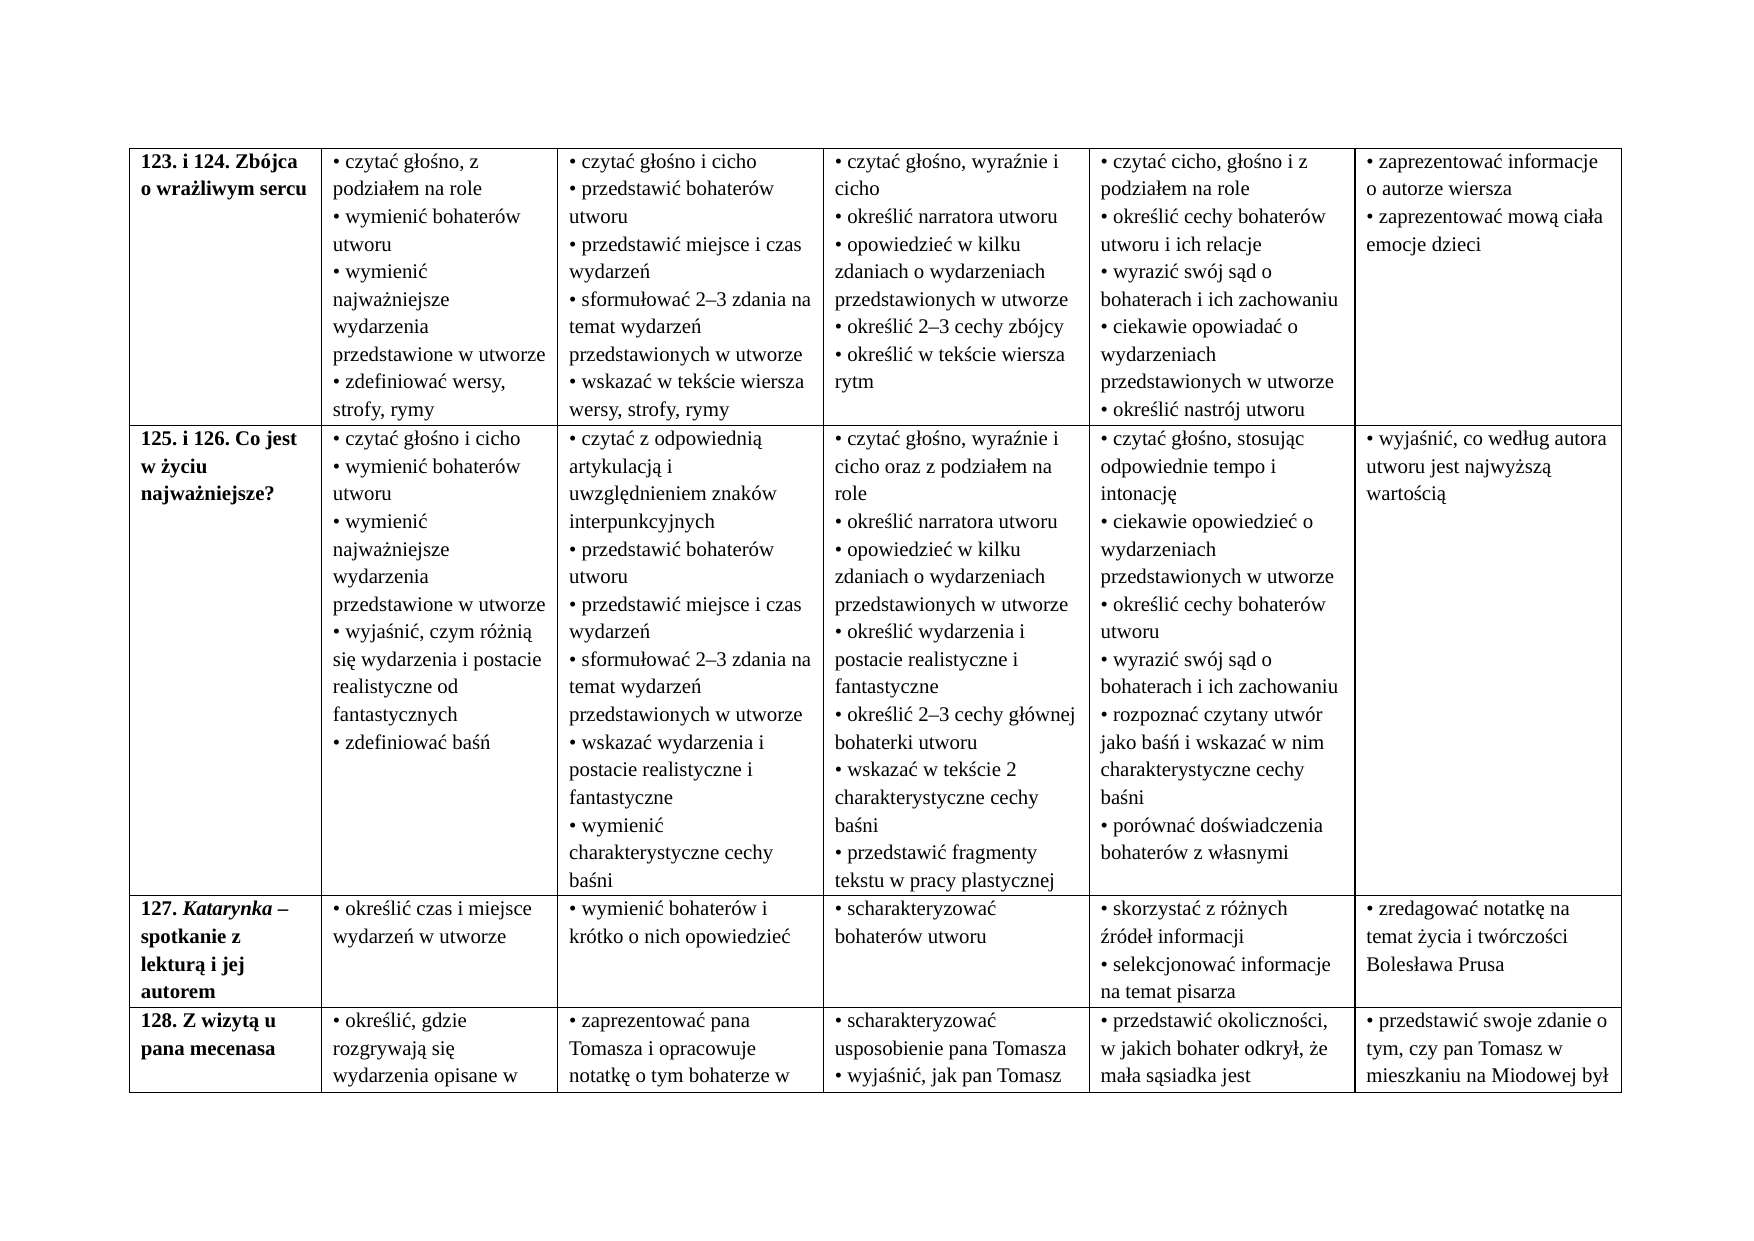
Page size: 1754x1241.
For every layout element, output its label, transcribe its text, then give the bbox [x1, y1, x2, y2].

table_cell 123. i 124. Zbójca o wrażliwym sercu [130, 149, 321, 425]
table_cell • czytać głośno, wyraźnie i cicho • określić narratora utworu • opowiedzieć w kilku zdaniach o wydarzeniach przedstawionych w utworze • określić 2–3 cechy zbójcy • określić w tekście wiersza rytm [824, 149, 1089, 425]
table_cell • zaprezentować informacje o autorze wiersza • zaprezentować mową ciała emocje dzieci [1356, 149, 1621, 425]
table_cell • czytać głośno, wyraźnie i cicho oraz z podziałem na role • określić narratora utworu • opowiedzieć w kilku zdaniach o wydarzeniach przedstawionych w utworze • określić wydarzenia i postacie realistyczne i fantastyczne • określić 2–3 cechy głównej bohaterki utworu • wskazać w tekście 2 charakterystyczne cechy baśni • przedstawić fragmenty tekstu w pracy plastycznej [824, 426, 1089, 895]
table_cell • określić, gdzie rozgrywają się wydarzenia opisane w [322, 1008, 557, 1092]
table_cell • czytać głośno i cicho • wymienić bohaterów utworu • wymienić najważniejsze wydarzenia przedstawione w utworze • wyjaśnić, czym różnią się wydarzenia i postacie realistyczne od fantastycznych • zdefiniować baśń [322, 426, 557, 895]
table_cell • wymienić bohaterów i krótko o nich opowiedzieć [558, 896, 823, 1007]
table_cell • przedstawić okoliczności, w jakich bohater odkrył, że mała sąsiadka jest [1090, 1008, 1354, 1092]
table_cell • czytać z odpowiednią artykulacją i uwzględnieniem znaków interpunkcyjnych • przedstawić bohaterów utworu • przedstawić miejsce i czas wydarzeń • sformułować 2–3 zdania na temat wydarzeń przedstawionych w utworze • wskazać wydarzenia i postacie realistyczne i fantastyczne • wymienić charakterystyczne cechy baśni [558, 426, 823, 895]
table_cell • skorzystać z różnych źródeł informacji • selekcjonować informacje na temat pisarza [1090, 896, 1354, 1007]
table_cell 128. Z wizytą u pana mecenasa [130, 1008, 321, 1092]
table_cell 127. Katarynka – spotkanie z lekturą i jej autorem [130, 896, 321, 1007]
table_cell • zredagować notatkę na temat życia i twórczości Bolesława Prusa [1356, 896, 1621, 1007]
table_cell • czytać głośno, z podziałem na role • wymienić bohaterów utworu • wymienić najważniejsze wydarzenia przedstawione w utworze • zdefiniować wersy, strofy, rymy [322, 149, 557, 425]
table_cell • czytać głośno i cicho • przedstawić bohaterów utworu • przedstawić miejsce i czas wydarzeń • sformułować 2–3 zdania na temat wydarzeń przedstawionych w utworze • wskazać w tekście wiersza wersy, strofy, rymy [558, 149, 823, 425]
table_cell • scharakteryzować usposobienie pana Tomasza • wyjaśnić, jak pan Tomasz [824, 1008, 1089, 1092]
table_cell 125. i 126. Co jest w życiu najważniejsze? [130, 426, 321, 895]
table_cell • czytać cicho, głośno i z podziałem na role • określić cechy bohaterów utworu i ich relacje • wyrazić swój sąd o bohaterach i ich zachowaniu • ciekawie opowiadać o wydarzeniach przedstawionych w utworze • określić nastrój utworu [1090, 149, 1354, 425]
table_cell • wyjaśnić, co według autora utworu jest najwyższą wartością [1356, 426, 1621, 895]
table_cell • określić czas i miejsce wydarzeń w utworze [322, 896, 557, 1007]
table_cell • czytać głośno, stosując odpowiednie tempo i intonację • ciekawie opowiedzieć o wydarzeniach przedstawionych w utworze • określić cechy bohaterów utworu • wyrazić swój sąd o bohaterach i ich zachowaniu • rozpoznać czytany utwór jako baśń i wskazać w nim charakterystyczne cechy baśni • porównać doświadczenia bohaterów z własnymi [1090, 426, 1354, 895]
table_cell • przedstawić swoje zdanie o tym, czy pan Tomasz w mieszkaniu na Miodowej był [1356, 1008, 1621, 1092]
table_cell • scharakteryzować bohaterów utworu [824, 896, 1089, 1007]
table_cell • zaprezentować pana Tomasza i opracowuje notatkę o tym bohaterze w [558, 1008, 823, 1092]
